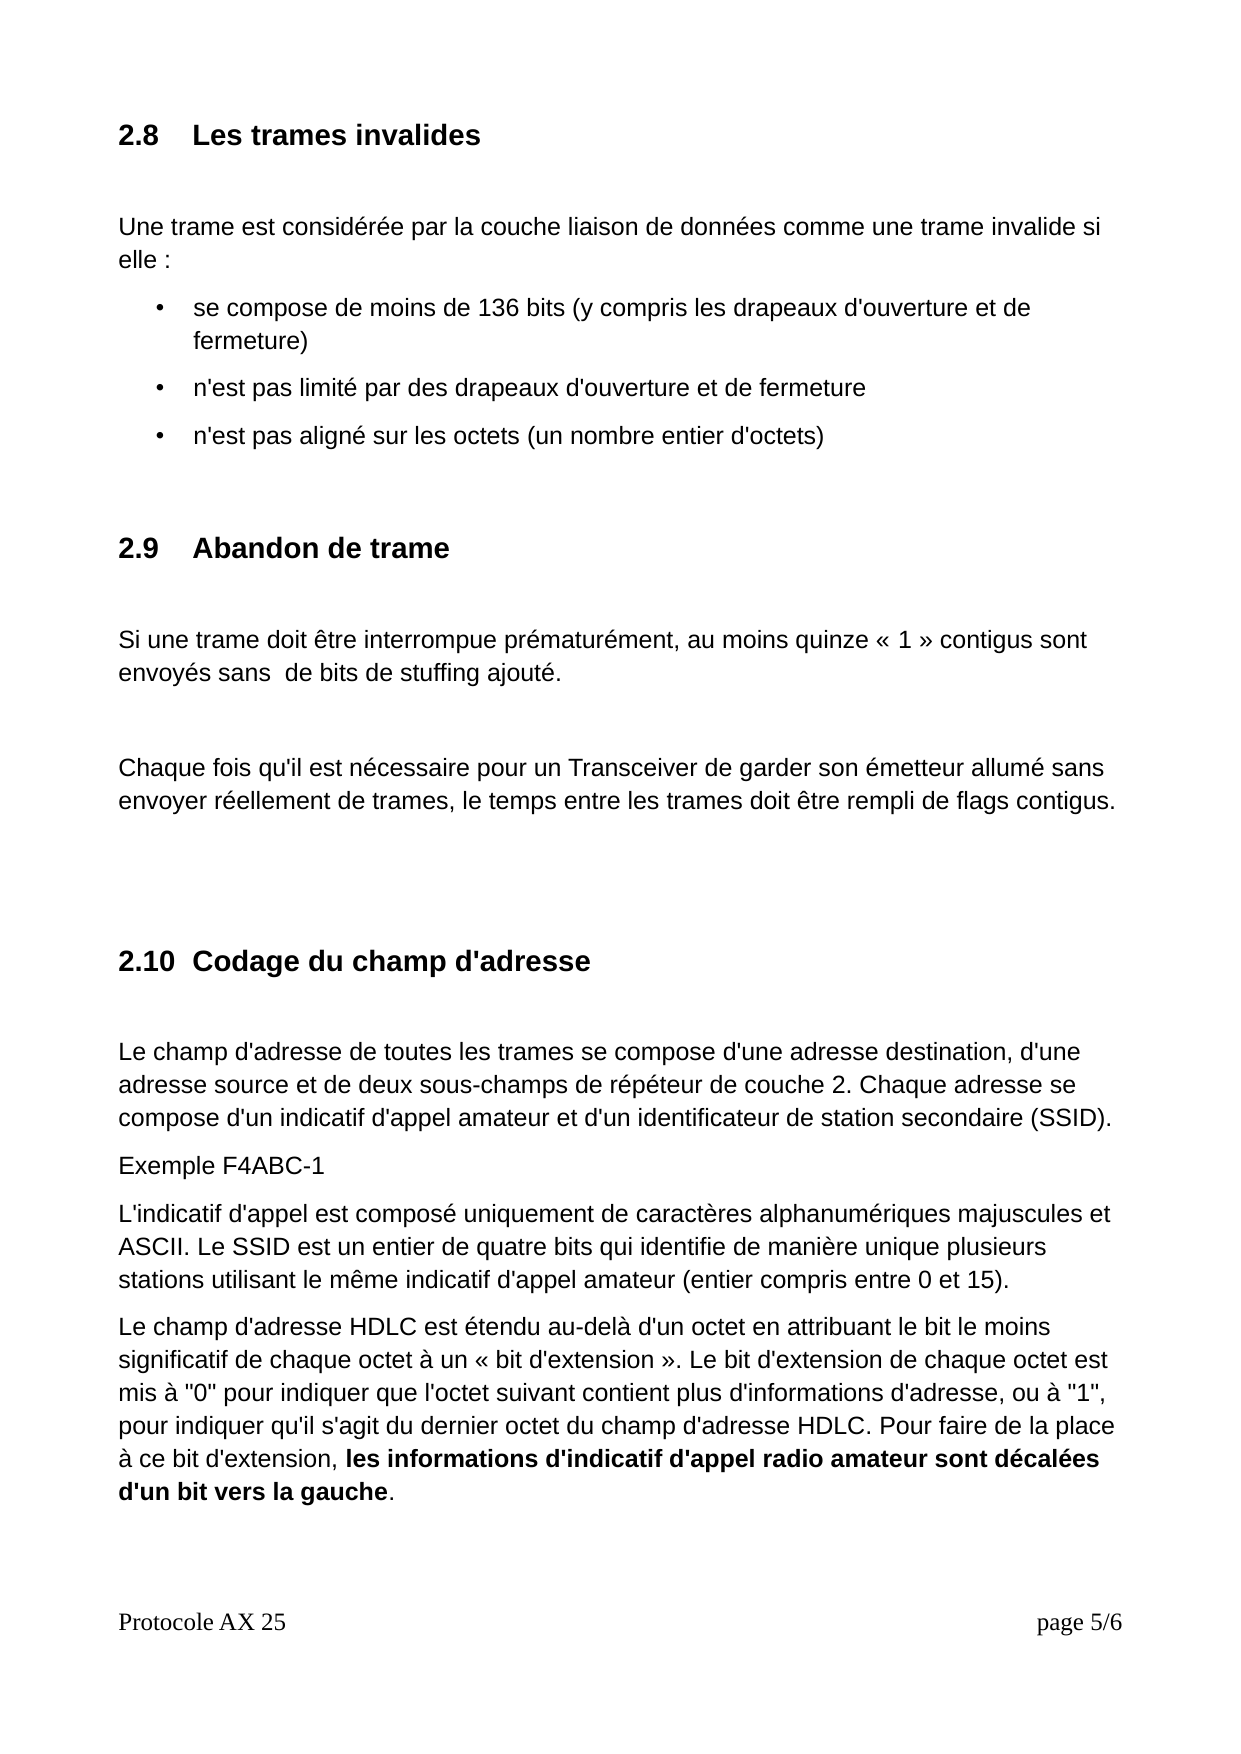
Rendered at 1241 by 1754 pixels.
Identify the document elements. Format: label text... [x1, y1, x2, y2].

subtitle Abandon de trame [118, 531, 1122, 565]
list se compose de moins de 136 bits (y compris les drapeaux d'ouverture et de fermeture) [156, 293, 1122, 354]
list n'est pas aligné sur les octets (un nombre entier d'octets) [156, 421, 1122, 450]
text Si une trame doit être interrompue prématurément, au moins quinze « 1 » contigus sont envoyés sans de bits de stuffing ajouté. [118, 625, 1122, 687]
text L'indicatif d'appel est composé uniquement de caractères alphanumériques majuscules et ASCII. Le SSID est un entier de quatre bits qui identifie de manière unique plusieurs stations utilisant le même indicatif d'appel amateur (entier compris entre 0 et 15). [118, 1198, 1122, 1293]
text Le champ d'adresse HDLC est étendu au-delà d'un octet en attribuant le bit le moins significatif de chaque octet à un « bit d'extension ». Le bit d'extension de chaque octet est mis à "0" pour indiquer que l'octet suivant contient plus d'informations d'adresse, ou à "1", pour indiquer qu'il s'agit du dernier octet du champ d'adresse HDLC. Pour faire de la place à ce bit d'extension, les informations d'indicatif d'appel radio amateur sont décalées d'un bit vers la gauche. [118, 1312, 1122, 1506]
subtitle Codage du champ d'adresse [118, 943, 1122, 977]
subtitle Les trames invalides [118, 118, 1122, 152]
text Chaque fois qu'il est nécessaire pour un Transceiver de garder son émetteur allumé sans envoyer réellement de trames, le temps entre les trames doit être rempli de flags contigus. [118, 753, 1122, 815]
list n'est pas limité par des drapeaux d'ouverture et de fermeture [156, 373, 1122, 402]
text Le champ d'adresse de toutes les trames se compose d'une adresse destination, d'une adresse source et de deux sous-champs de répéteur de couche 2. Chaque adresse se compose d'un indicatif d'appel amateur et d'un identificateur de station secondaire (SSID). [118, 1037, 1122, 1132]
text Exemple F4ABC-1 [118, 1151, 1122, 1180]
text Une trame est considérée par la couche liaison de données comme une trame invalide si elle : [118, 212, 1122, 274]
